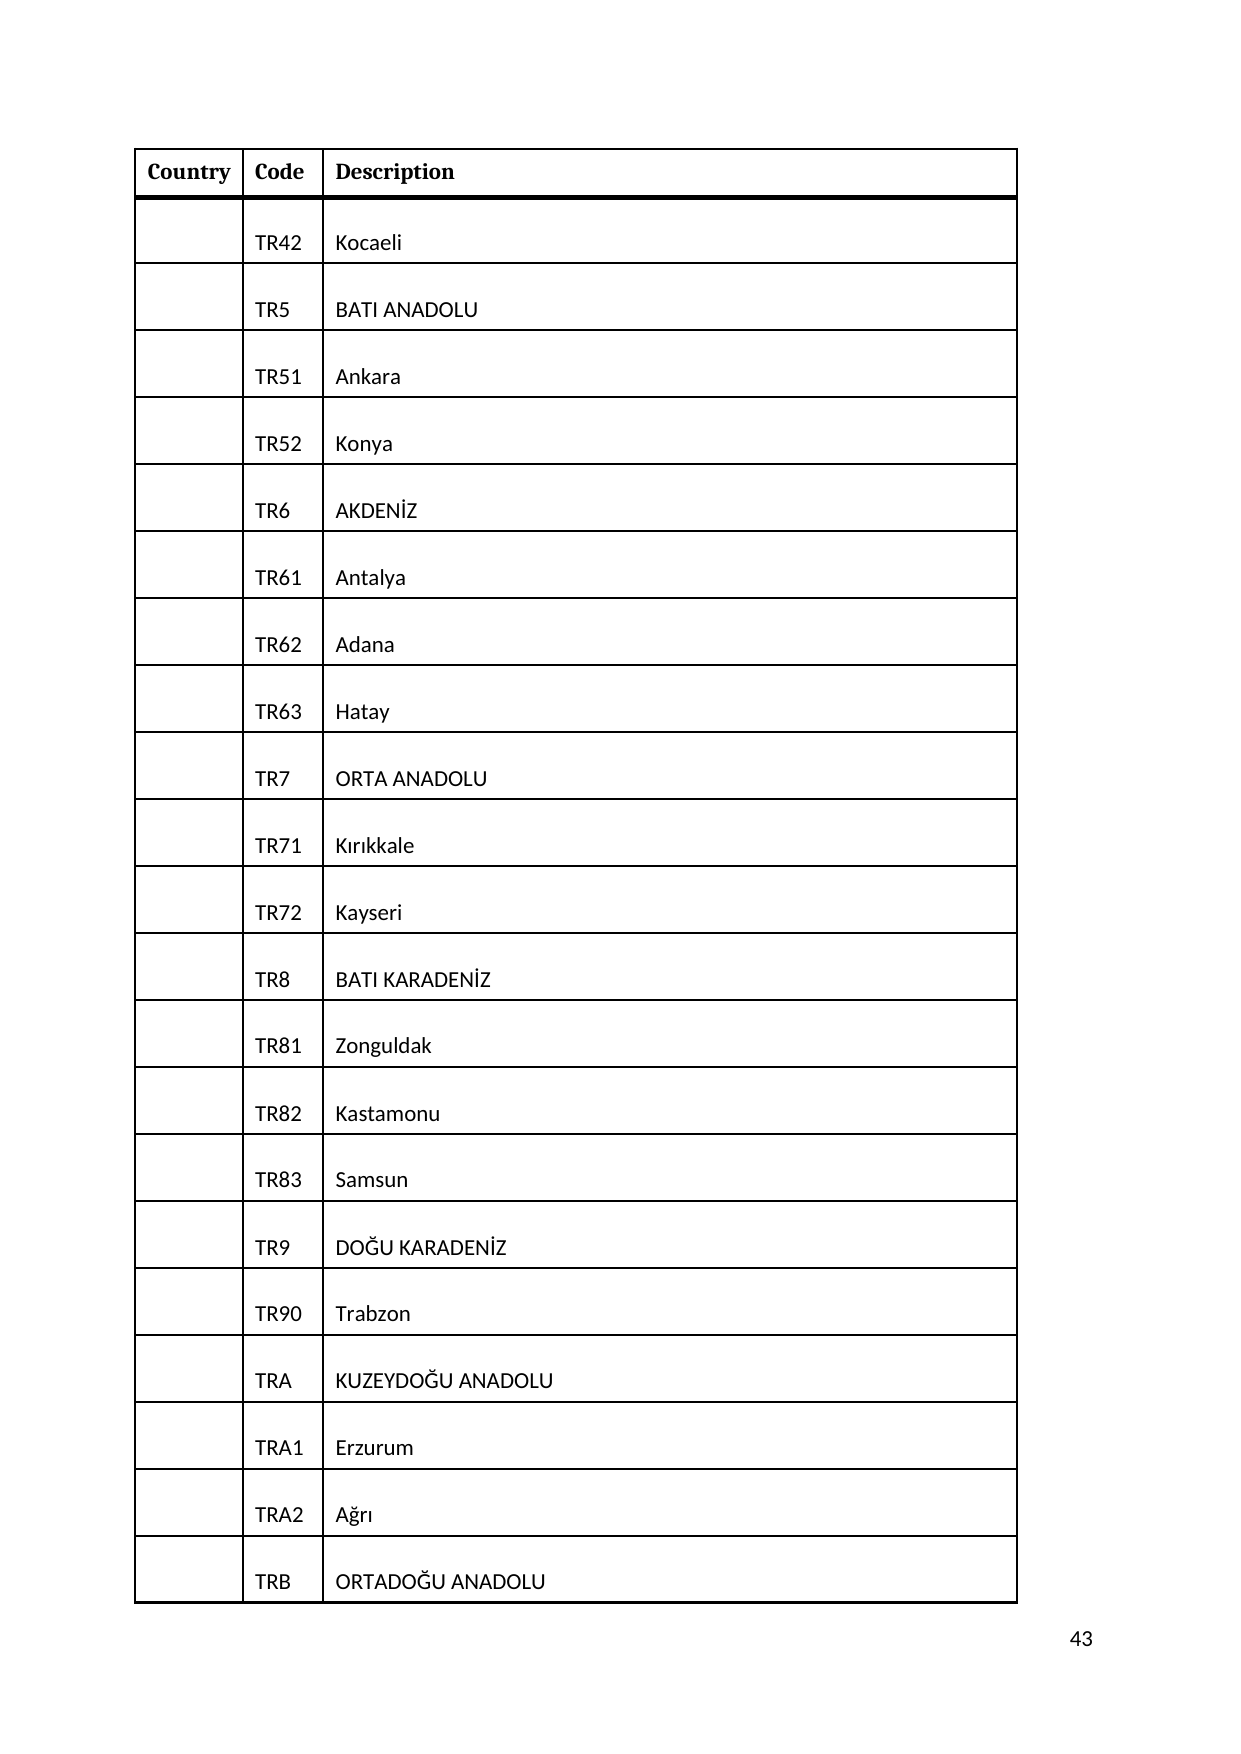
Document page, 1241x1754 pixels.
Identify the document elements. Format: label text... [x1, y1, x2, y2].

table_header Description [324, 150, 1016, 195]
table_cell [136, 1269, 242, 1333]
table_cell [136, 532, 242, 597]
table_cell TR42 [244, 200, 322, 262]
table_cell [136, 666, 242, 731]
table_cell Zonguldak [324, 1001, 1016, 1066]
table_cell TR62 [244, 599, 322, 664]
table_cell [136, 264, 242, 329]
table_header Code [244, 150, 322, 195]
table_cell TR63 [244, 666, 322, 731]
table_cell TR9 [244, 1202, 322, 1267]
table_cell Kayseri [324, 867, 1016, 932]
table_cell [136, 200, 242, 262]
table_cell [136, 1537, 242, 1601]
table_cell [136, 1001, 242, 1066]
table_cell TR81 [244, 1001, 322, 1066]
table_cell Adana [324, 599, 1016, 664]
table_cell BATI ANADOLU [324, 264, 1016, 329]
table_cell Antalya [324, 532, 1016, 597]
table_cell Hatay [324, 666, 1016, 731]
table_cell TR7 [244, 733, 322, 798]
table_cell Ankara [324, 331, 1016, 396]
table_cell Trabzon [324, 1269, 1016, 1333]
table_cell DOĞU KARADENİZ [324, 1202, 1016, 1267]
table_cell [136, 599, 242, 664]
table_cell TR5 [244, 264, 322, 329]
table_cell ORTADOĞU ANADOLU [324, 1537, 1016, 1601]
table_cell AKDENİZ [324, 465, 1016, 530]
table_cell TR51 [244, 331, 322, 396]
table_cell TR83 [244, 1135, 322, 1199]
table_cell [136, 398, 242, 463]
table_cell TR8 [244, 934, 322, 999]
table_cell TRA [244, 1336, 322, 1401]
table_cell TRA1 [244, 1403, 322, 1467]
table_cell [136, 331, 242, 396]
table_cell [136, 1336, 242, 1401]
table_cell TRB [244, 1537, 322, 1601]
table_cell [136, 1202, 242, 1267]
table_cell TR71 [244, 800, 322, 865]
table_cell TR61 [244, 532, 322, 597]
table_cell Kocaeli [324, 200, 1016, 262]
table_cell TR90 [244, 1269, 322, 1333]
table_cell [136, 934, 242, 999]
table_cell [136, 1403, 242, 1467]
table_cell [136, 1068, 242, 1133]
table_cell ORTA ANADOLU [324, 733, 1016, 798]
table_cell [136, 800, 242, 865]
table_cell BATI KARADENİZ [324, 934, 1016, 999]
table_cell TR82 [244, 1068, 322, 1133]
table_cell [136, 465, 242, 530]
table_cell [136, 867, 242, 932]
table_cell [136, 733, 242, 798]
table_cell TR72 [244, 867, 322, 932]
table_cell Samsun [324, 1135, 1016, 1199]
table_cell Konya [324, 398, 1016, 463]
table_header Country [136, 150, 242, 195]
table_cell Erzurum [324, 1403, 1016, 1467]
table_cell KUZEYDOĞU ANADOLU [324, 1336, 1016, 1401]
table_cell Ağrı [324, 1470, 1016, 1534]
table_cell TR6 [244, 465, 322, 530]
table_cell Kırıkkale [324, 800, 1016, 865]
table_cell [136, 1135, 242, 1199]
table_cell TR52 [244, 398, 322, 463]
table_cell TRA2 [244, 1470, 322, 1534]
table_cell [136, 1470, 242, 1534]
table_cell Kastamonu [324, 1068, 1016, 1133]
